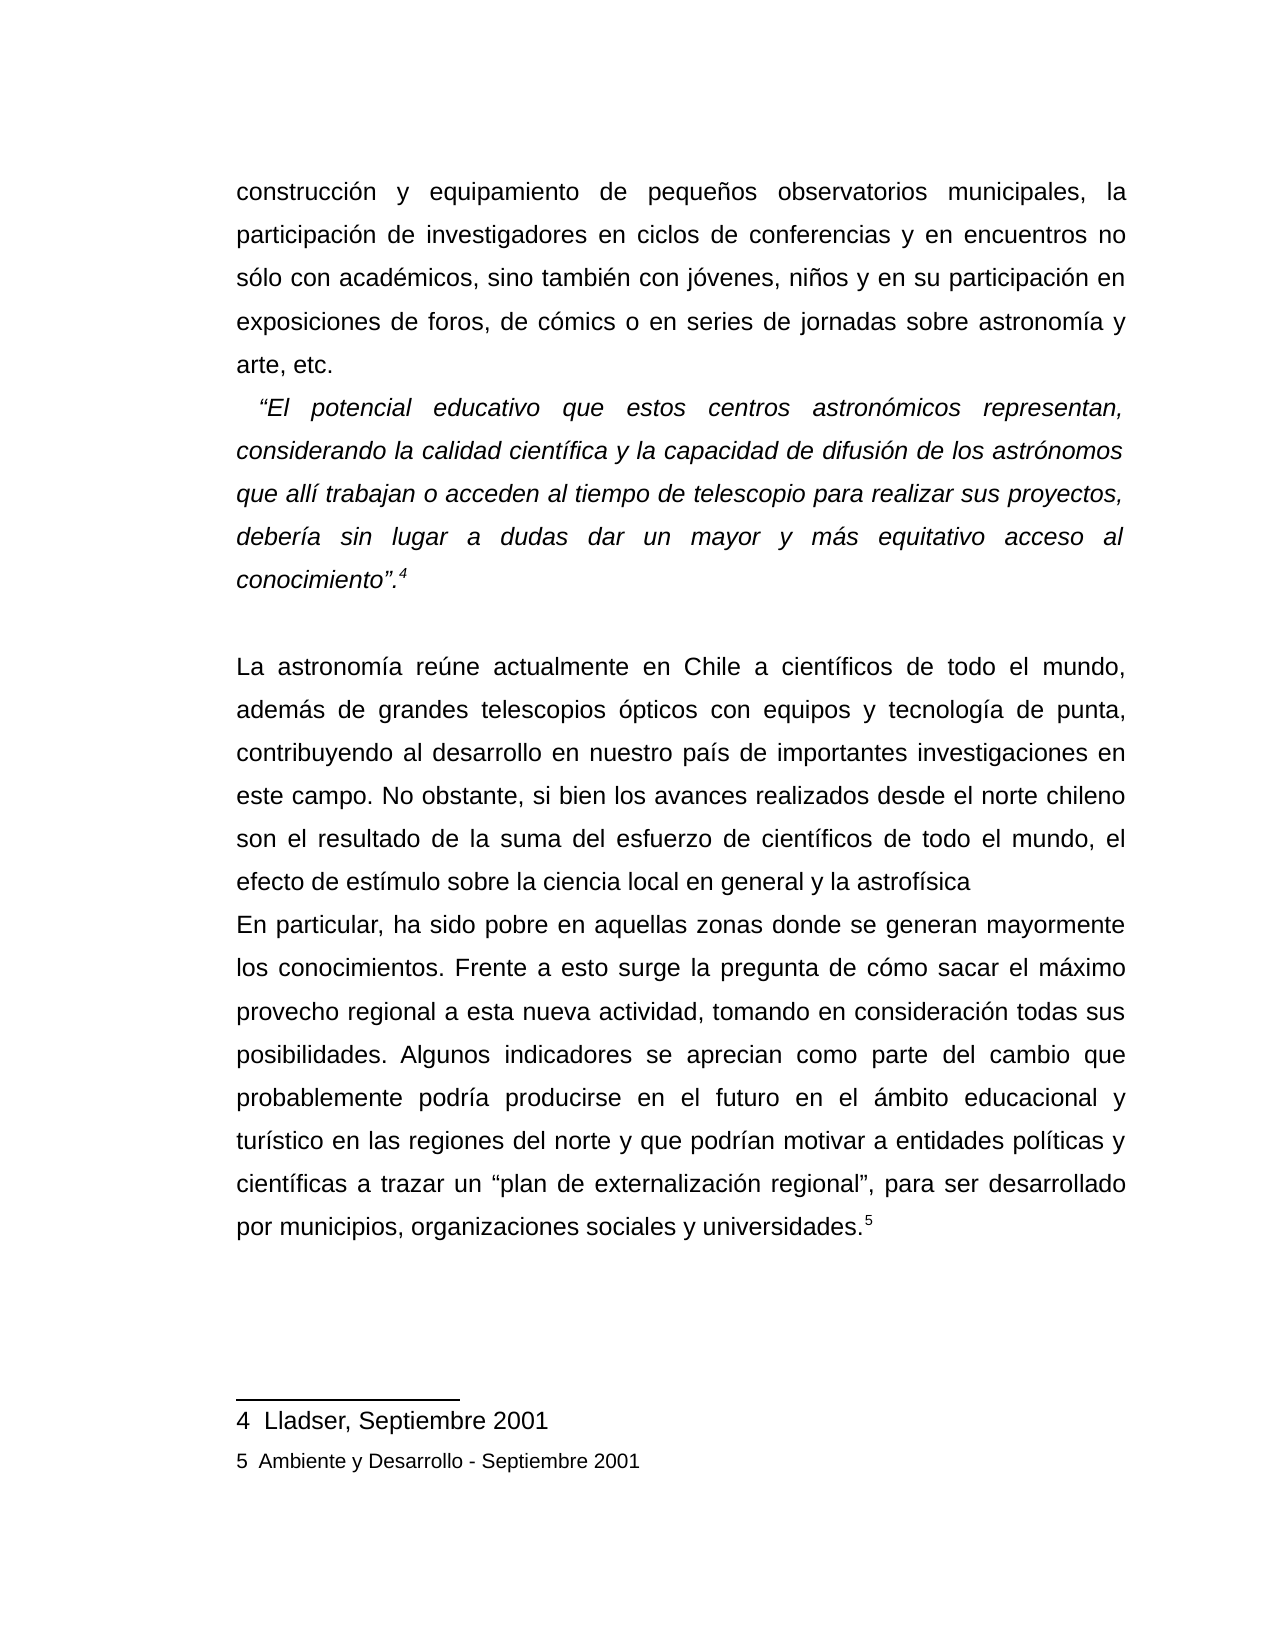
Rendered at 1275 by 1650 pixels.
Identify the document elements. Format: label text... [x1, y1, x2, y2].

text Ambiente y Desarrollo - Septiembre 2001 [236, 1449, 1127, 1473]
text La astronomía reúne actualmente en Chile a científicos de todo el mundo, además de grandes telescopios ópticos con equipos y tecnología de punta, contribuyendo al desarrollo en nuestro país de importantes investigaciones en este campo. No obstante, si bien los avances realizados desde el norte chileno son el resultado de la suma del esfuerzo de científicos de todo el mundo, el efecto de estímulo sobre la ciencia local en general y la astrofísica [236, 652, 1127, 896]
text construcción y equipamiento de pequeños observatorios municipales, la participación de investigadores en ciclos de conferencias y en encuentros no sólo con académicos, sino también con jóvenes, niños y en su participación en exposiciones de foros, de cómics o en series de jornadas sobre astronomía y arte, etc. [236, 177, 1127, 378]
text En particular, ha sido pobre en aquellas zonas donde se generan mayormente los conocimientos. Frente a esto surge la pregunta de cómo sacar el máximo provecho regional a esta nueva actividad, tomando en consideración todas sus posibilidades. Algunos indicadores se aprecian como parte del cambio que probablemente podría producirse en el futuro en el ámbito educacional y turístico en las regiones del norte y que podrían motivar a entidades políticas y científicas a trazar un “plan de externalización regional”, para ser desarrollado por municipios, organizaciones sociales y universidades. [236, 910, 1127, 1241]
text “El potencial educativo que estos centros astronómicos representan, considerando la calidad científica y la capacidad de difusión de los astrónomos que allí trabajan o acceden al tiempo de telescopio para realizar sus proyectos, debería sin lugar a dudas dar un mayor y más equitativo acceso al conocimiento”. [236, 393, 1127, 594]
text Lladser, Septiembre 2001 [236, 1406, 1127, 1434]
